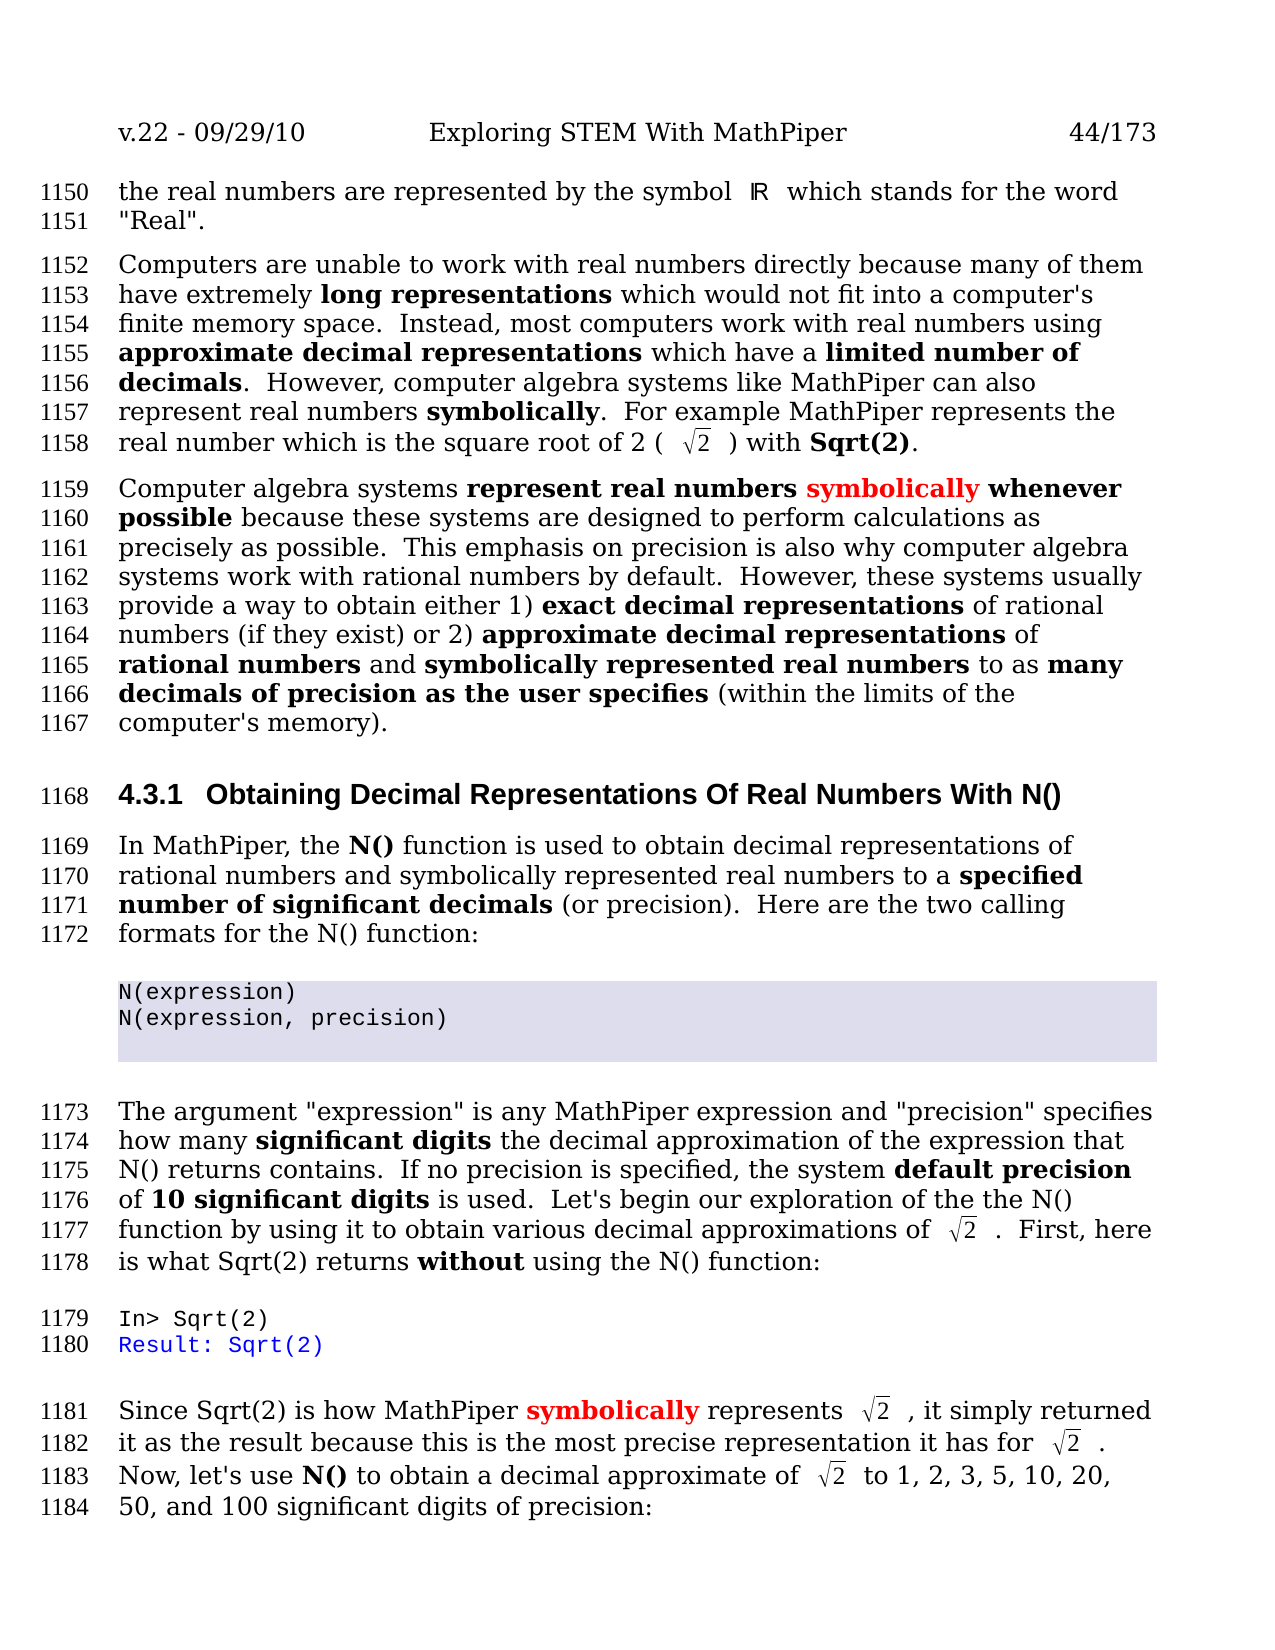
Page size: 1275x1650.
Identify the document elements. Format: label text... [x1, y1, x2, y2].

text In> Sqrt(2) [118, 1308, 1157, 1334]
subtitle Obtaining Decimal Representations Of Real Numbers With N() [118, 777, 1157, 810]
text Since Sqrt(2) is how MathPiper symbolically represents, it simply returned it as the result because this is the most precise representation it has for. Now, let's use N() to obtain a decimal approximate ofto 1, 2, 3, 5, 10, 20, 50, and 100 significant digits of precision: [118, 1394, 1157, 1521]
table_header N(expression) N(expression, precision) [118, 981, 1157, 1062]
text the real numbers are represented by the symbolwhich stands for the word "Real". [118, 177, 1157, 236]
text Result: Sqrt(2) [118, 1334, 1157, 1360]
text Computer algebra systems represent real numbers symbolically whenever possible because these systems are designed to perform calculations as precisely as possible. This emphasis on precision is also why computer algebra systems work with rational numbers by default. However, these systems usually provide a way to obtain either 1) exact decimal representations of rational numbers (if they exist) or 2) approximate decimal representations of rational numbers and symbolically represented real numbers to as many decimals of precision as the user specifies (within the limits of the computer's memory). [118, 474, 1157, 738]
text In MathPiper, the N() function is used to obtain decimal representations of rational numbers and symbolically represented real numbers to a specified number of significant decimals (or precision). Here are the two calling formats for the N() function: [118, 831, 1157, 948]
text The argument "expression" is any MathPiper expression and "precision" specifies how many significant digits the decimal approximation of the expression that N() returns contains. If no precision is specified, the system default precision of 10 significant digits is used. Let's begin our exploration of the the N() function by using it to obtain various decimal approximations of. First, here is what Sqrt(2) returns without using the N() function: [118, 1097, 1157, 1276]
text Computers are unable to work with real numbers directly because many of them have extremely long representations which would not fit into a computer's finite memory space. Instead, most computers work with real numbers using approximate decimal representations which have a limited number of decimals. However, computer algebra systems like MathPiper can also represent real numbers symbolically. For example MathPiper represents the real number which is the square root of 2 () with Sqrt(2). [118, 251, 1157, 459]
